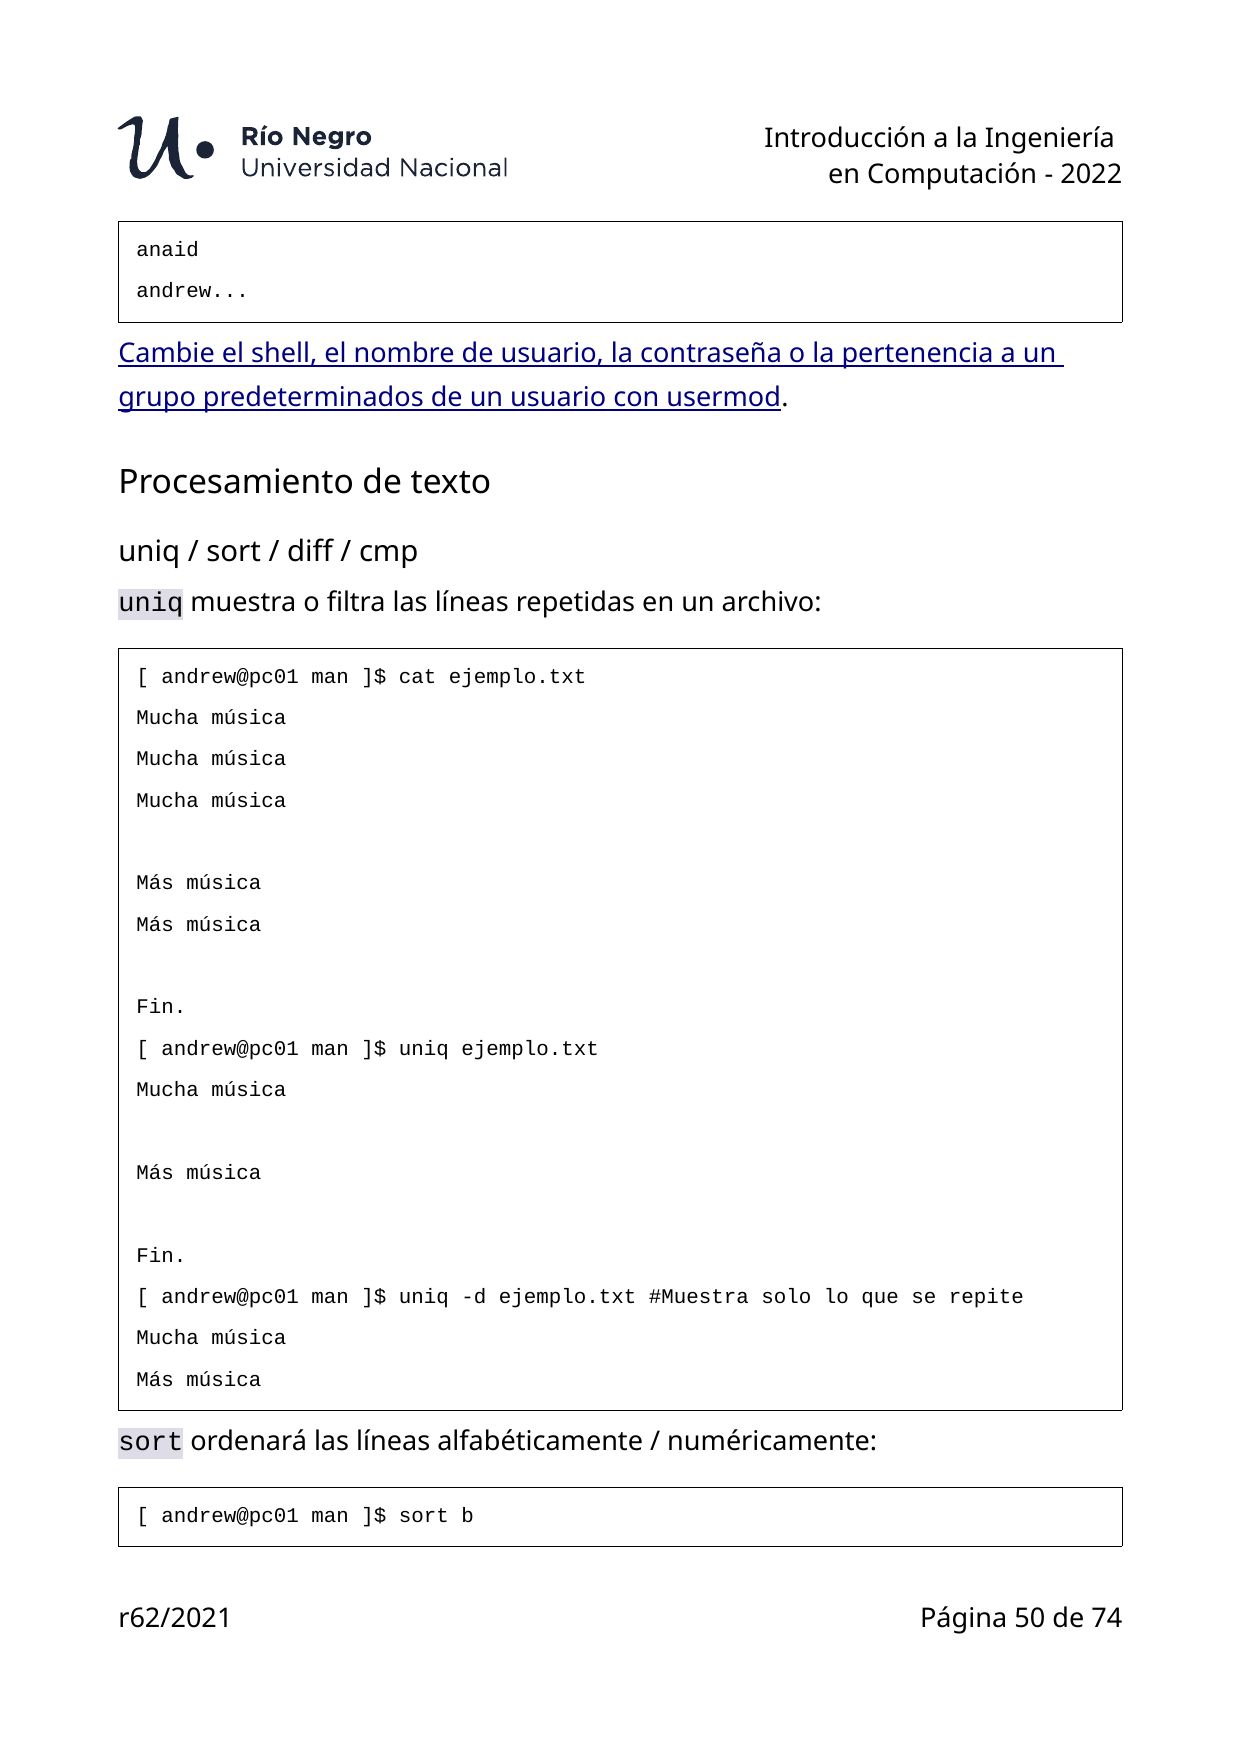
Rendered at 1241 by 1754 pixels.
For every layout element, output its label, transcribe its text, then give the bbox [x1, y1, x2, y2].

text Mucha música [119, 772, 1122, 813]
text [ andrew@pc01 man ]$ sort b [119, 1488, 1122, 1546]
text Más música [119, 854, 1122, 896]
text Fin. [119, 979, 1122, 1020]
text Más música [119, 1351, 1122, 1410]
text Más música [119, 1144, 1122, 1186]
text Más música [119, 896, 1122, 937]
text Mucha música [119, 731, 1122, 772]
text [ andrew@pc01 man ]$ cat ejemplo.txt [119, 649, 1122, 689]
text Fin. [119, 1227, 1122, 1268]
subtitle uniq / sort / diff / cmp [118, 530, 1122, 570]
subtitle Procesamiento de texto [118, 457, 1122, 503]
text Cambie el shell, el nombre de usuario, la contraseña o la pertenencia a un grupo predeterminados de un usuario con usermod. [118, 334, 1122, 415]
text [ andrew@pc01 man ]$ uniq -d ejemplo.txt #Muestra solo lo que se repite [119, 1268, 1122, 1309]
text [ andrew@pc01 man ]$ uniq ejemplo.txt [119, 1020, 1122, 1061]
text uniq muestra o filtra las líneas repetidas en un archivo: [118, 583, 1122, 620]
text Mucha música [119, 689, 1122, 731]
text sort ordenará las líneas alfabéticamente / numéricamente: [118, 1422, 1122, 1459]
text Mucha música [119, 1309, 1122, 1351]
text Mucha música [119, 1061, 1122, 1103]
text andrew... [119, 263, 1122, 322]
text anaid [119, 222, 1122, 263]
